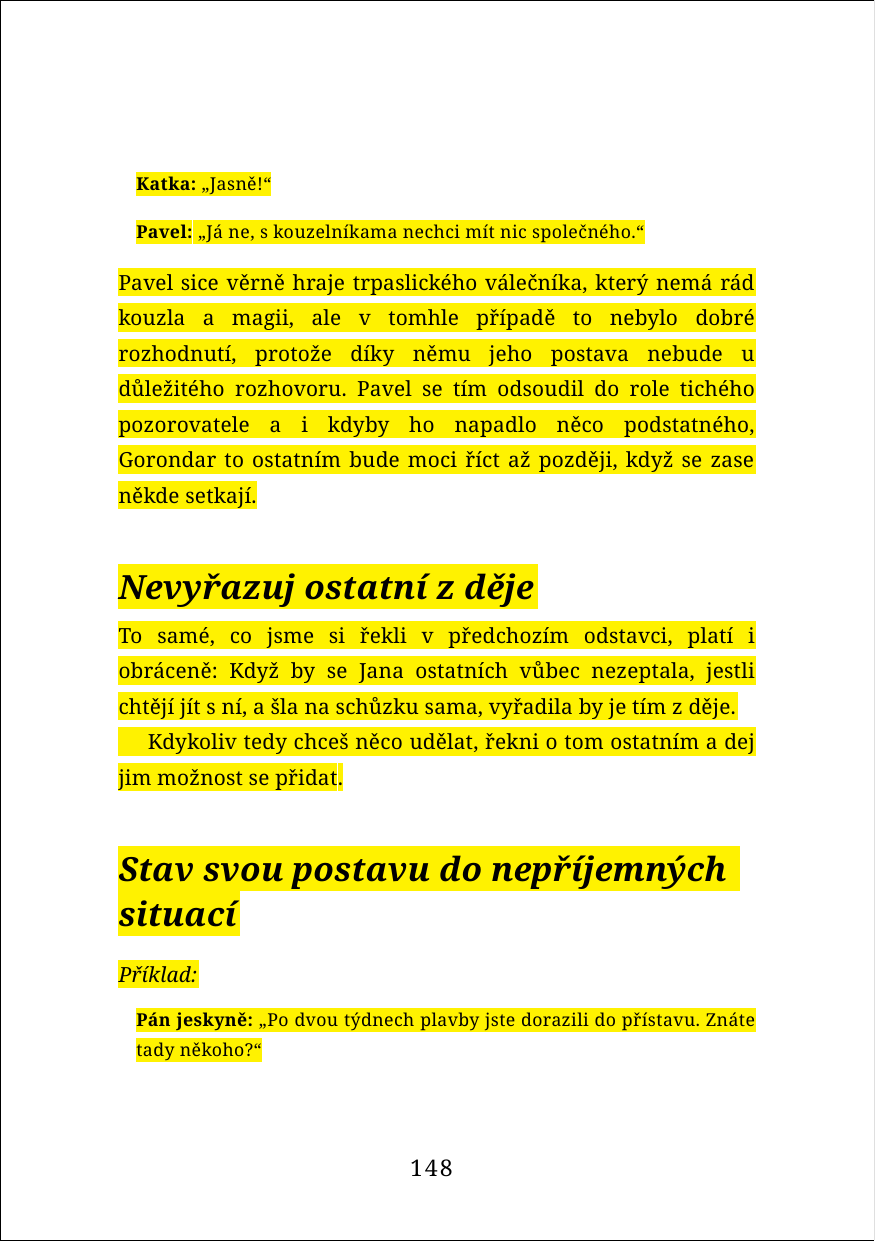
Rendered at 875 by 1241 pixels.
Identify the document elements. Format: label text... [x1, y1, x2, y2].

text Příklad: [118, 960, 756, 988]
subtitle Nevyřazuj ostatní z děje [118, 563, 756, 609]
text To samé, co jsme si řekli v předchozím odstavci, platí i obráceně: Když by se Jana ostatních vůbec nezeptala, jestli chtějí jít s ní, a šla na schůzku sama, vyřadila by je tím z děje. Kdykoliv tedy chceš něco udělat, řekni o tom ostatním a dej jim možnost se přidat. [118, 621, 756, 791]
subtitle Stav svou postavu do nepříjemných situací [118, 846, 756, 936]
text Pavel sice věrně hraje trpaslického válečníka, který nemá rád kouzla a magii, ale v tomhle případě to nebylo dobré rozhodnutí, protože díky němu jeho postava nebude u důležitého rozhovoru. Pavel se tím odsoudil do role tichého pozorovatele a i kdyby ho napadlo něco podstatného, Gorondar to ostatním bude moci říct až později, když se zase někde setkají. [118, 268, 756, 509]
text Katka: „Jasně!“ [136, 172, 756, 196]
text Pán jeskyně: „Po dvou týdnech plavby jste dorazili do přístavu. Znáte tady někoho?“ [136, 1007, 756, 1062]
text Pavel: „Já ne, s kouzelníkama nechci mít nic společného.“ [136, 220, 756, 244]
